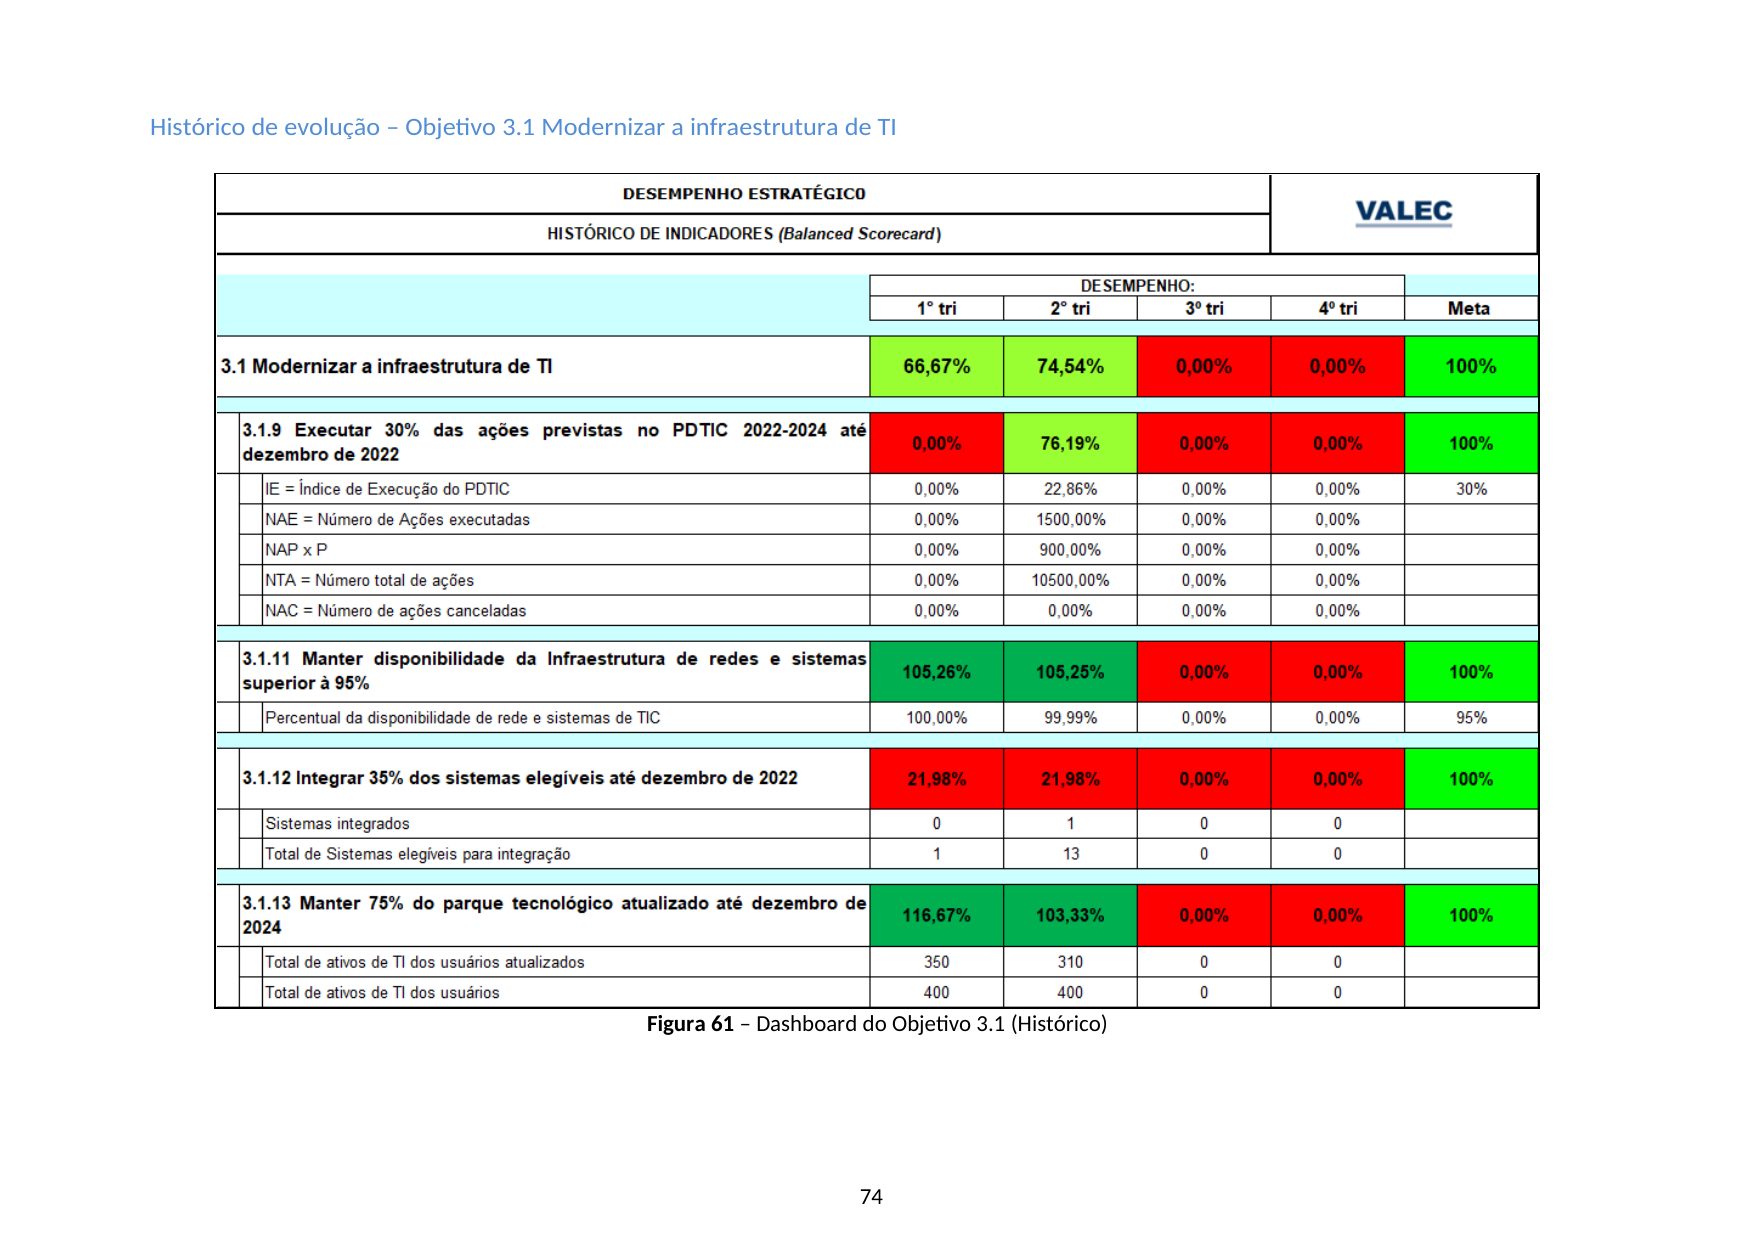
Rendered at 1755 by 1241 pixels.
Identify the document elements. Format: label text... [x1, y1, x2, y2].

subtitle Histórico de evolução – Objetivo 3.1 Modernizar a infraestrutura de TI [150, 111, 1623, 142]
text Figura 61 – Dashboard do Objetivo 3.1 (Histórico) [579, 1009, 1175, 1037]
